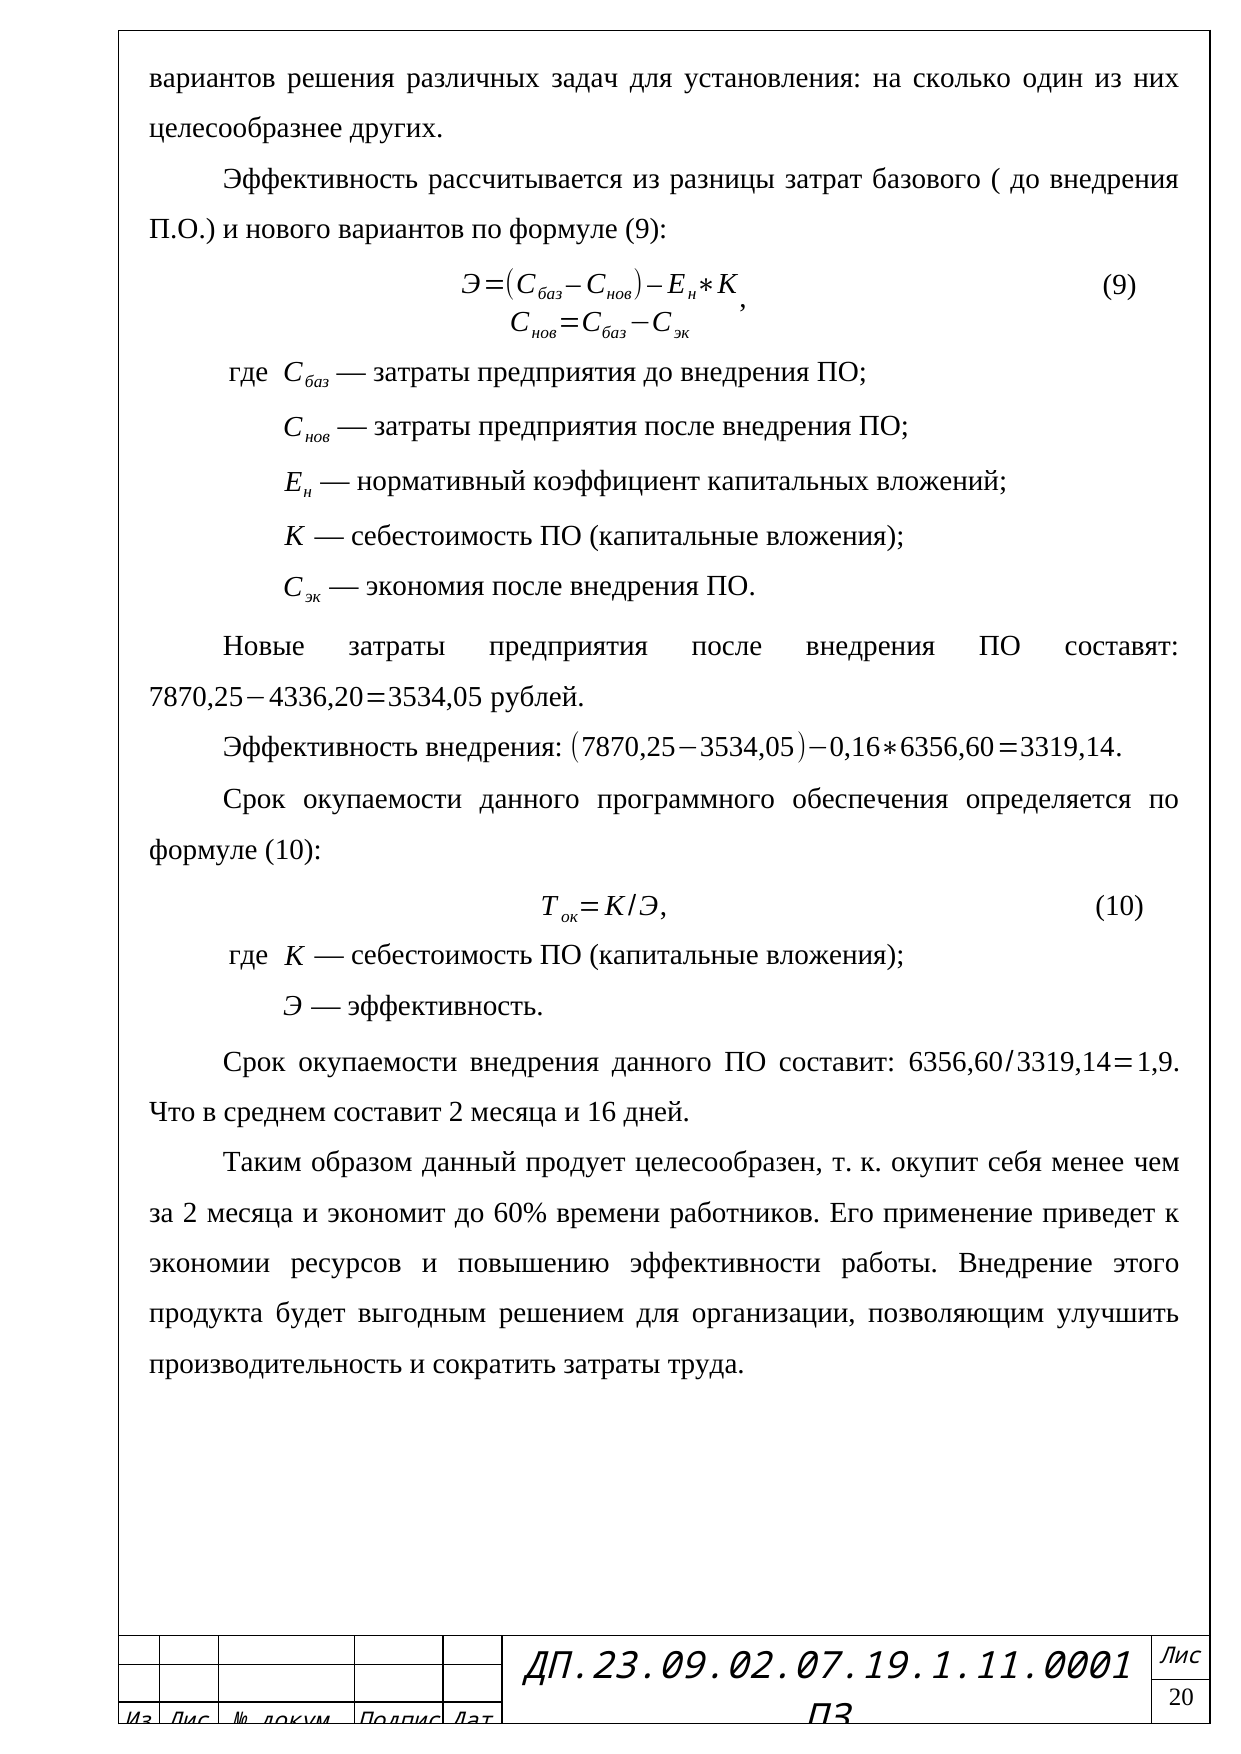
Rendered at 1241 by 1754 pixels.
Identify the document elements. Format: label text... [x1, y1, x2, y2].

table_cell где [149, 932, 277, 1044]
text Срок окупаемости внедрения данного ПО составит: . Что в среднем составит 2 месяца и 16 дней. [149, 1044, 1180, 1128]
table_header , [149, 882, 1059, 932]
text вариантов решения различных задач для установления: на сколько один из них целесообразнее других. [149, 60, 1180, 144]
text Таким образом данный продует целесообразен, т. к. окупит себя менее чем за 2 месяца и экономит до 60% времени работников. Его применение приведет к экономии ресурсов и повышению эффективности работы. Внедрение этого продукта будет выгодным решением для организации, позволяющим улучшить производительность и сократить затраты труда. [149, 1144, 1180, 1379]
table_header (10) [1059, 882, 1180, 932]
text Новые затраты предприятия после внедрения ПО составят: рублей. [149, 628, 1180, 712]
table_cell где [149, 348, 277, 628]
table_cell — затраты предприятия до внедрения ПО; — затраты предприятия после внедрения ПО; — нормативный коэффициент капитальных вложений; — себестоимость ПО (капитальные вложения); — экономия после внедрения ПО. [278, 348, 1180, 628]
table_header , [149, 261, 1059, 348]
table_header (9) [1059, 261, 1180, 348]
table_cell — себестоимость ПО (капитальные вложения); — эффективность. [278, 932, 1180, 1044]
text Эффективность рассчитывается из разницы затрат базового ( до внедрения П.О.) и нового вариантов по формуле (9): [149, 161, 1180, 245]
text Эффективность внедрения: . [149, 729, 1180, 765]
text Срок окупаемости данного программного обеспечения определяется по формуле (10): [149, 782, 1180, 865]
